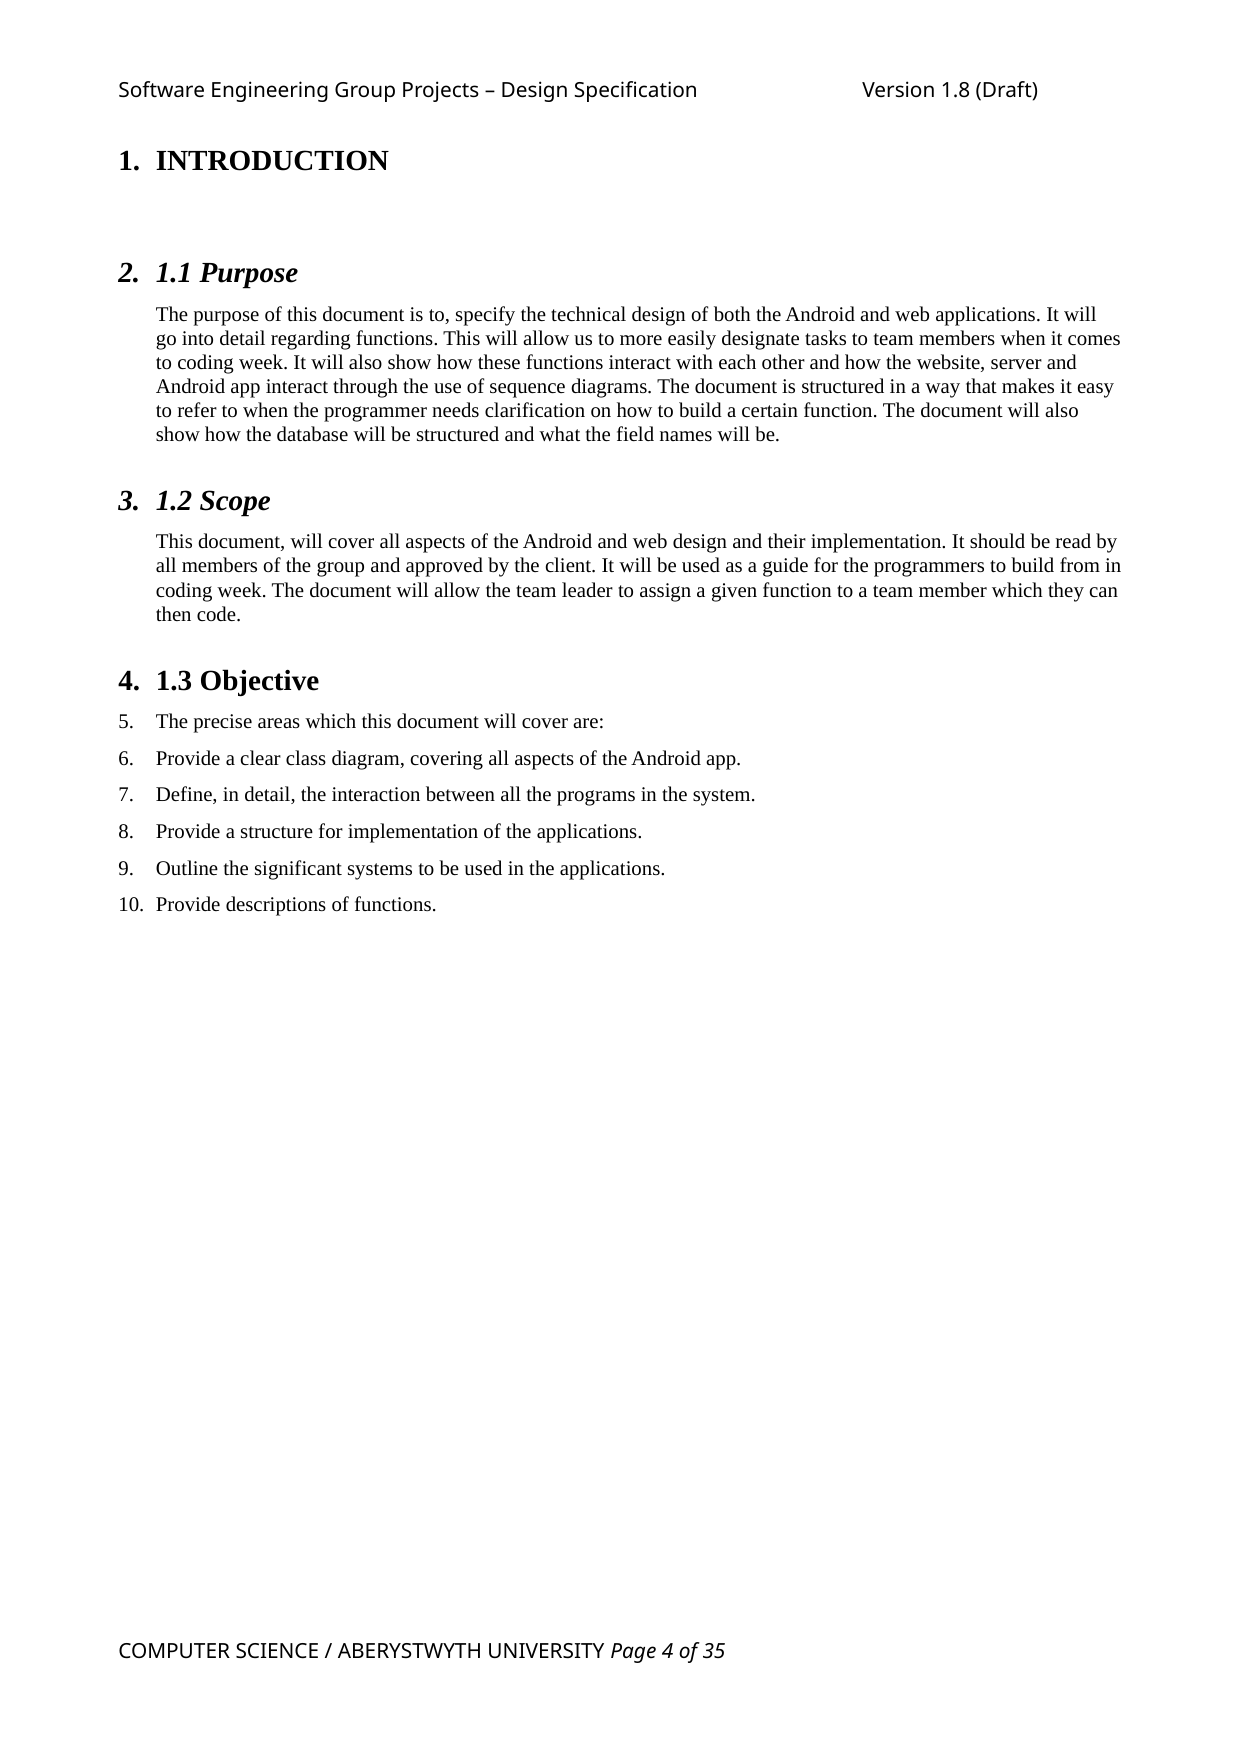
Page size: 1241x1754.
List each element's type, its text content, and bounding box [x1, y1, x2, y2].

list The purpose of this document is to, specify the technical design of both the Android and web applications. It will go into detail regarding functions. This will allow us to more easily designate tasks to team members when it comes to coding week. It will also show how these functions interact with each other and how the website, server and Android app interact through the use of sequence diagrams. The document is structured in a way that makes it easy to refer to when the programmer needs clarification on how to build a certain function. The document will also show how the database will be structured and what the field names will be. [118, 301, 1122, 446]
list This document, will cover all aspects of the Android and web design and their implementation. It should be read by all members of the group and approved by the client. It will be used as a guide for the programmers to build from in coding week. The document will allow the team leader to assign a given function to a team member which they can then code. [118, 529, 1122, 626]
list Define, in detail, the interaction between all the programs in the system. [118, 782, 1122, 806]
list 1.3 Objective [118, 663, 1122, 697]
list Provide a structure for implementation of the applications. [118, 819, 1122, 843]
list INTRODUCTION [118, 143, 1122, 177]
list 1.2 Scope [118, 483, 1122, 517]
list The precise areas which this document will cover are: [118, 709, 1122, 733]
list Provide descriptions of functions. [118, 892, 1122, 916]
list Provide a clear class diagram, covering all aspects of the Android app. [118, 746, 1122, 770]
list 1.1 Purpose [118, 255, 1122, 289]
list Outline the significant systems to be used in the applications. [118, 855, 1122, 879]
